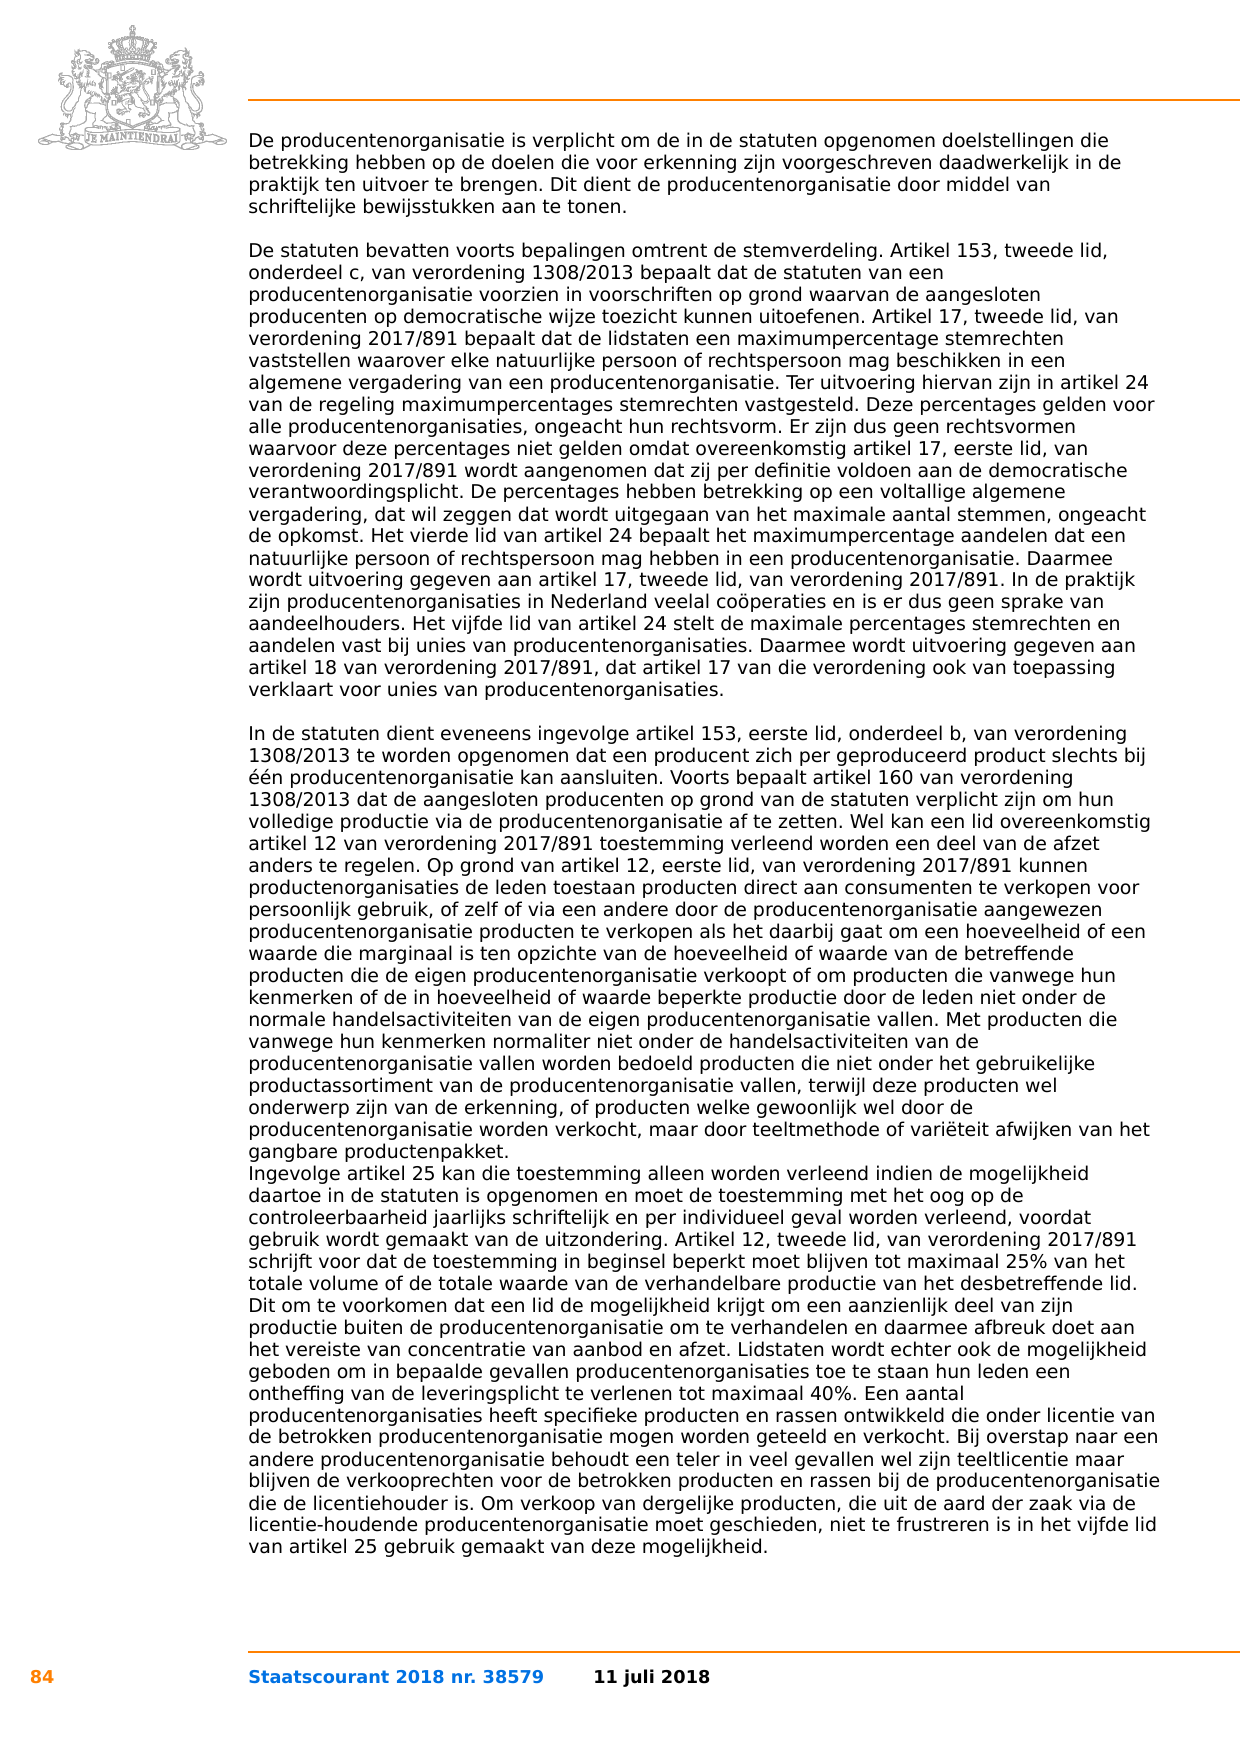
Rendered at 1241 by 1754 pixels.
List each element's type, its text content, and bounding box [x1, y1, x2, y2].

text De producentenorganisatie is verplicht om de in de statuten opgenomen doelstellingen die betrekking hebben op de doelen die voor erkenning zijn voorgeschreven daadwerkelijk in de praktijk ten uitvoer te brengen. Dit dient de producentenorganisatie door middel van schriftelijke bewijsstukken aan te tonen. [248, 130, 1163, 218]
text Ingevolge artikel 25 kan die toestemming alleen worden verleend indien de mogelijkheid daartoe in de statuten is opgenomen en moet de toestemming met het oog op de controleerbaarheid jaarlijks schriftelijk en per individueel geval worden verleend, voordat gebruik wordt gemaakt van de uitzondering. Artikel 12, tweede lid, van verordening 2017/891 schrijft voor dat de toestemming in beginsel beperkt moet blijven tot maximaal 25% van het totale volume of de totale waarde van de verhandelbare productie van het desbetreffende lid. Dit om te voorkomen dat een lid de mogelijkheid krijgt om een aanzienlijk deel van zijn productie buiten de producentenorganisatie om te verhandelen en daarmee afbreuk doet aan het vereiste van concentratie van aanbod en afzet. Lidstaten wordt echter ook de mogelijkheid geboden om in bepaalde gevallen producentenorganisaties toe te staan hun leden een ontheffing van de leveringsplicht te verlenen tot maximaal 40%. Een aantal producentenorganisaties heeft specifieke producten en rassen ontwikkeld die onder licentie van de betrokken producentenorganisatie mogen worden geteeld en verkocht. Bij overstap naar een andere producentenorganisatie behoudt een teler in veel gevallen wel zijn teeltlicentie maar blijven de verkooprechten voor de betrokken producten en rassen bij de producentenorganisatie die de licentiehouder is. Om verkoop van dergelijke producten, die uit de aard der zaak via de licentie-houdende producentenorganisatie moet geschieden, niet te frustreren is in het vijfde lid van artikel 25 gebruik gemaakt van deze mogelijkheid. [248, 1163, 1163, 1558]
text In de statuten dient eveneens ingevolge artikel 153, eerste lid, onderdeel b, van verordening 1308/2013 te worden opgenomen dat een producent zich per geproduceerd product slechts bij één producentenorganisatie kan aansluiten. Voorts bepaalt artikel 160 van verordening 1308/2013 dat de aangesloten producenten op grond van de statuten verplicht zijn om hun volledige productie via de producentenorganisatie af te zetten. Wel kan een lid overeenkomstig artikel 12 van verordening 2017/891 toestemming verleend worden een deel van de afzet anders te regelen. Op grond van artikel 12, eerste lid, van verordening 2017/891 kunnen productenorganisaties de leden toestaan producten direct aan consumenten te verkopen voor persoonlijk gebruik, of zelf of via een andere door de producentenorganisatie aangewezen producentenorganisatie producten te verkopen als het daarbij gaat om een hoeveelheid of een waarde die marginaal is ten opzichte van de hoeveelheid of waarde van de betreffende producten die de eigen producentenorganisatie verkoopt of om producten die vanwege hun kenmerken of de in hoeveelheid of waarde beperkte productie door de leden niet onder de normale handelsactiviteiten van de eigen producentenorganisatie vallen. Met producten die vanwege hun kenmerken normaliter niet onder de handelsactiviteiten van de producentenorganisatie vallen worden bedoeld producten die niet onder het gebruikelijke productassortiment van de producentenorganisatie vallen, terwijl deze producten wel onderwerp zijn van de erkenning, of producten welke gewoonlijk wel door de producentenorganisatie worden verkocht, maar door teeltmethode of variëteit afwijken van het gangbare productenpakket. [248, 723, 1163, 1163]
text De statuten bevatten voorts bepalingen omtrent de stemverdeling. Artikel 153, tweede lid, onderdeel c, van verordening 1308/2013 bepaalt dat de statuten van een producentenorganisatie voorzien in voorschriften op grond waarvan de aangesloten producenten op democratische wijze toezicht kunnen uitoefenen. Artikel 17, tweede lid, van verordening 2017/891 bepaalt dat de lidstaten een maximumpercentage stemrechten vaststellen waarover elke natuurlijke persoon of rechtspersoon mag beschikken in een algemene vergadering van een producentenorganisatie. Ter uitvoering hiervan zijn in artikel 24 van de regeling maximumpercentages stemrechten vastgesteld. Deze percentages gelden voor alle producentenorganisaties, ongeacht hun rechtsvorm. Er zijn dus geen rechtsvormen waarvoor deze percentages niet gelden omdat overeenkomstig artikel 17, eerste lid, van verordening 2017/891 wordt aangenomen dat zij per definitie voldoen aan de democratische verantwoordingsplicht. De percentages hebben betrekking op een voltallige algemene vergadering, dat wil zeggen dat wordt uitgegaan van het maximale aantal stemmen, ongeacht de opkomst. Het vierde lid van artikel 24 bepaalt het maximumpercentage aandelen dat een natuurlijke persoon of rechtspersoon mag hebben in een producentenorganisatie. Daarmee wordt uitvoering gegeven aan artikel 17, tweede lid, van verordening 2017/891. In de praktijk zijn producentenorganisaties in Nederland veelal coöperaties en is er dus geen sprake van aandeelhouders. Het vijfde lid van artikel 24 stelt de maximale percentages stemrechten en aandelen vast bij unies van producentenorganisaties. Daarmee wordt uitvoering gegeven aan artikel 18 van verordening 2017/891, dat artikel 17 van die verordening ook van toepassing verklaart voor unies van producentenorganisaties. [248, 240, 1163, 701]
picture [38, 25, 227, 150]
